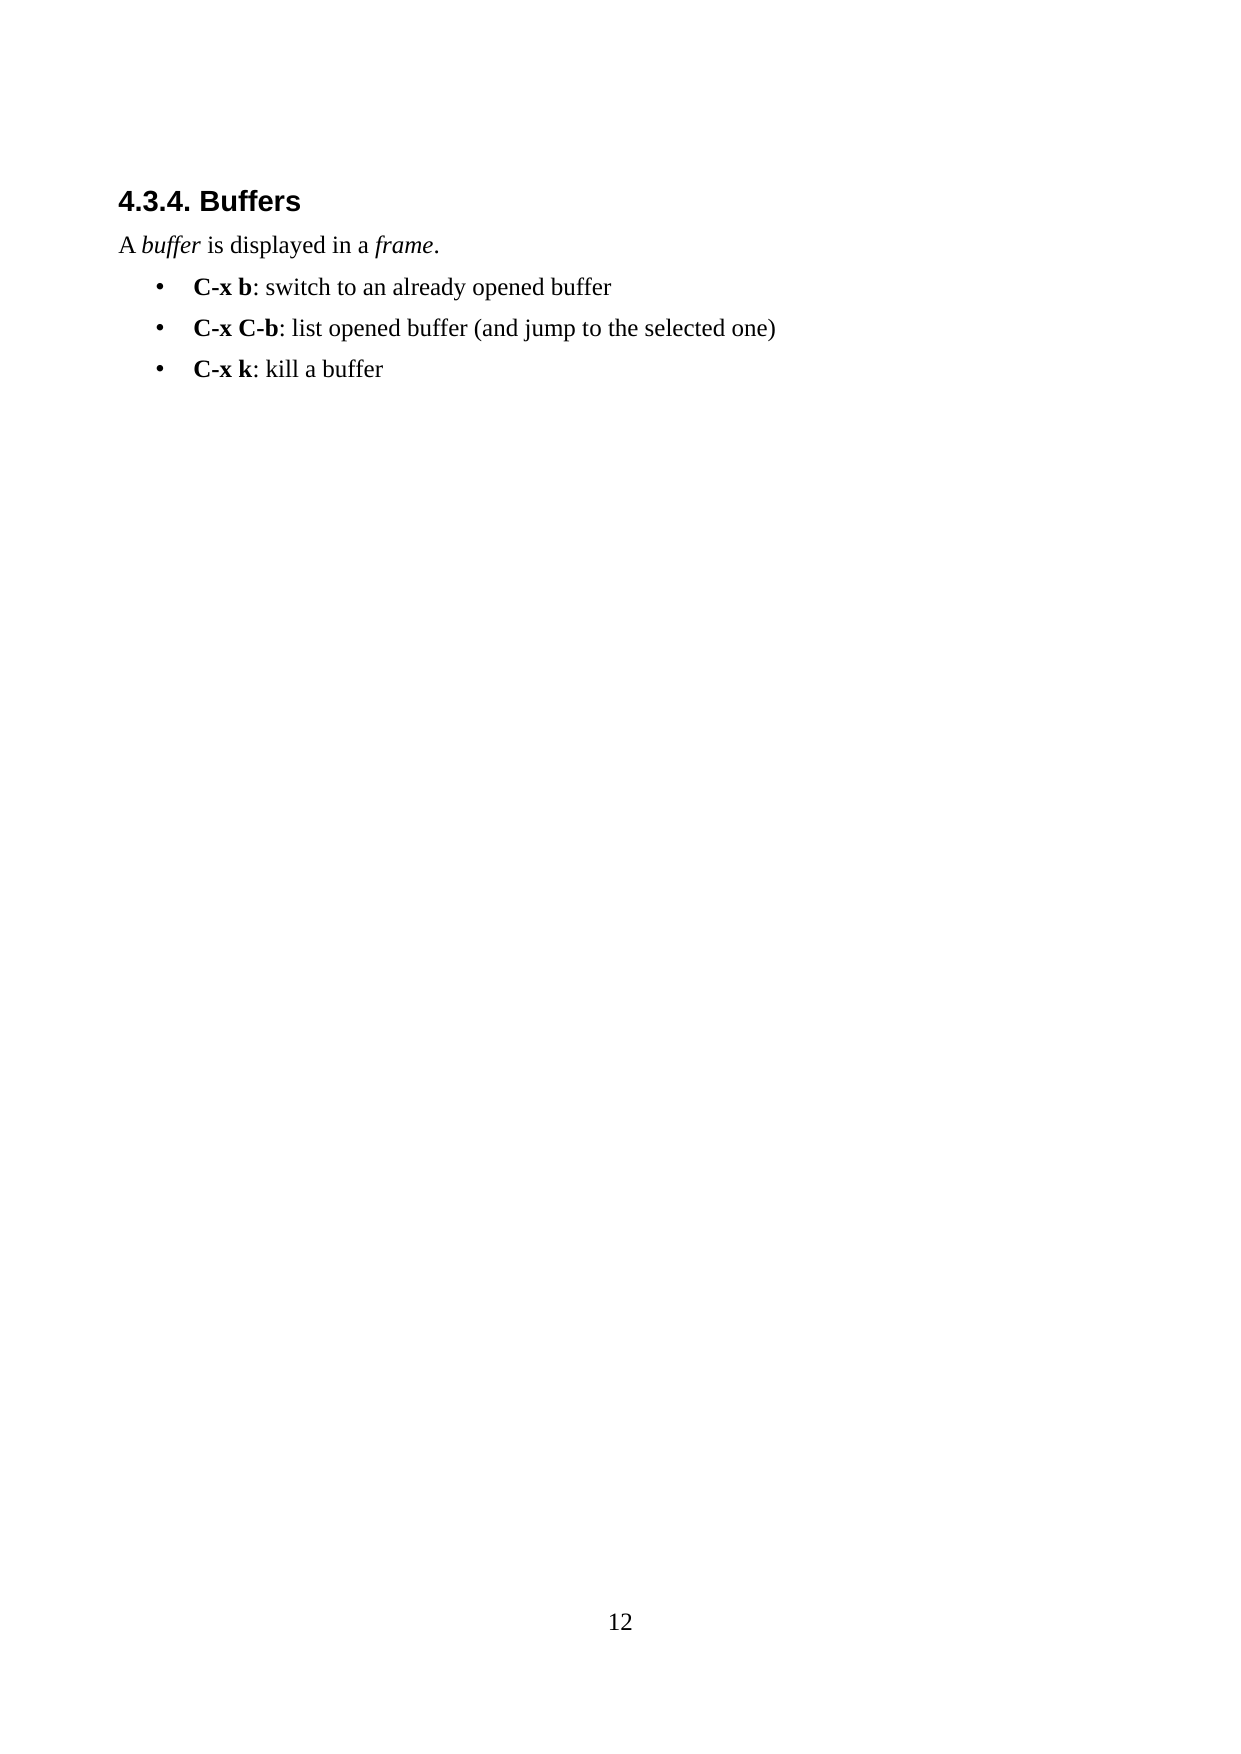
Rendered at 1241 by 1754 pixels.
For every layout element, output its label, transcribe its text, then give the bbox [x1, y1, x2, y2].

list C-x b: switch to an already opened buffer [156, 272, 1122, 300]
list C-x k: kill a buffer [156, 354, 1122, 383]
subtitle Buffers [118, 184, 1122, 218]
text A buffer is displayed in a frame. [118, 230, 1122, 259]
list C-x C-b: list opened buffer (and jump to the selected one) [156, 313, 1122, 342]
